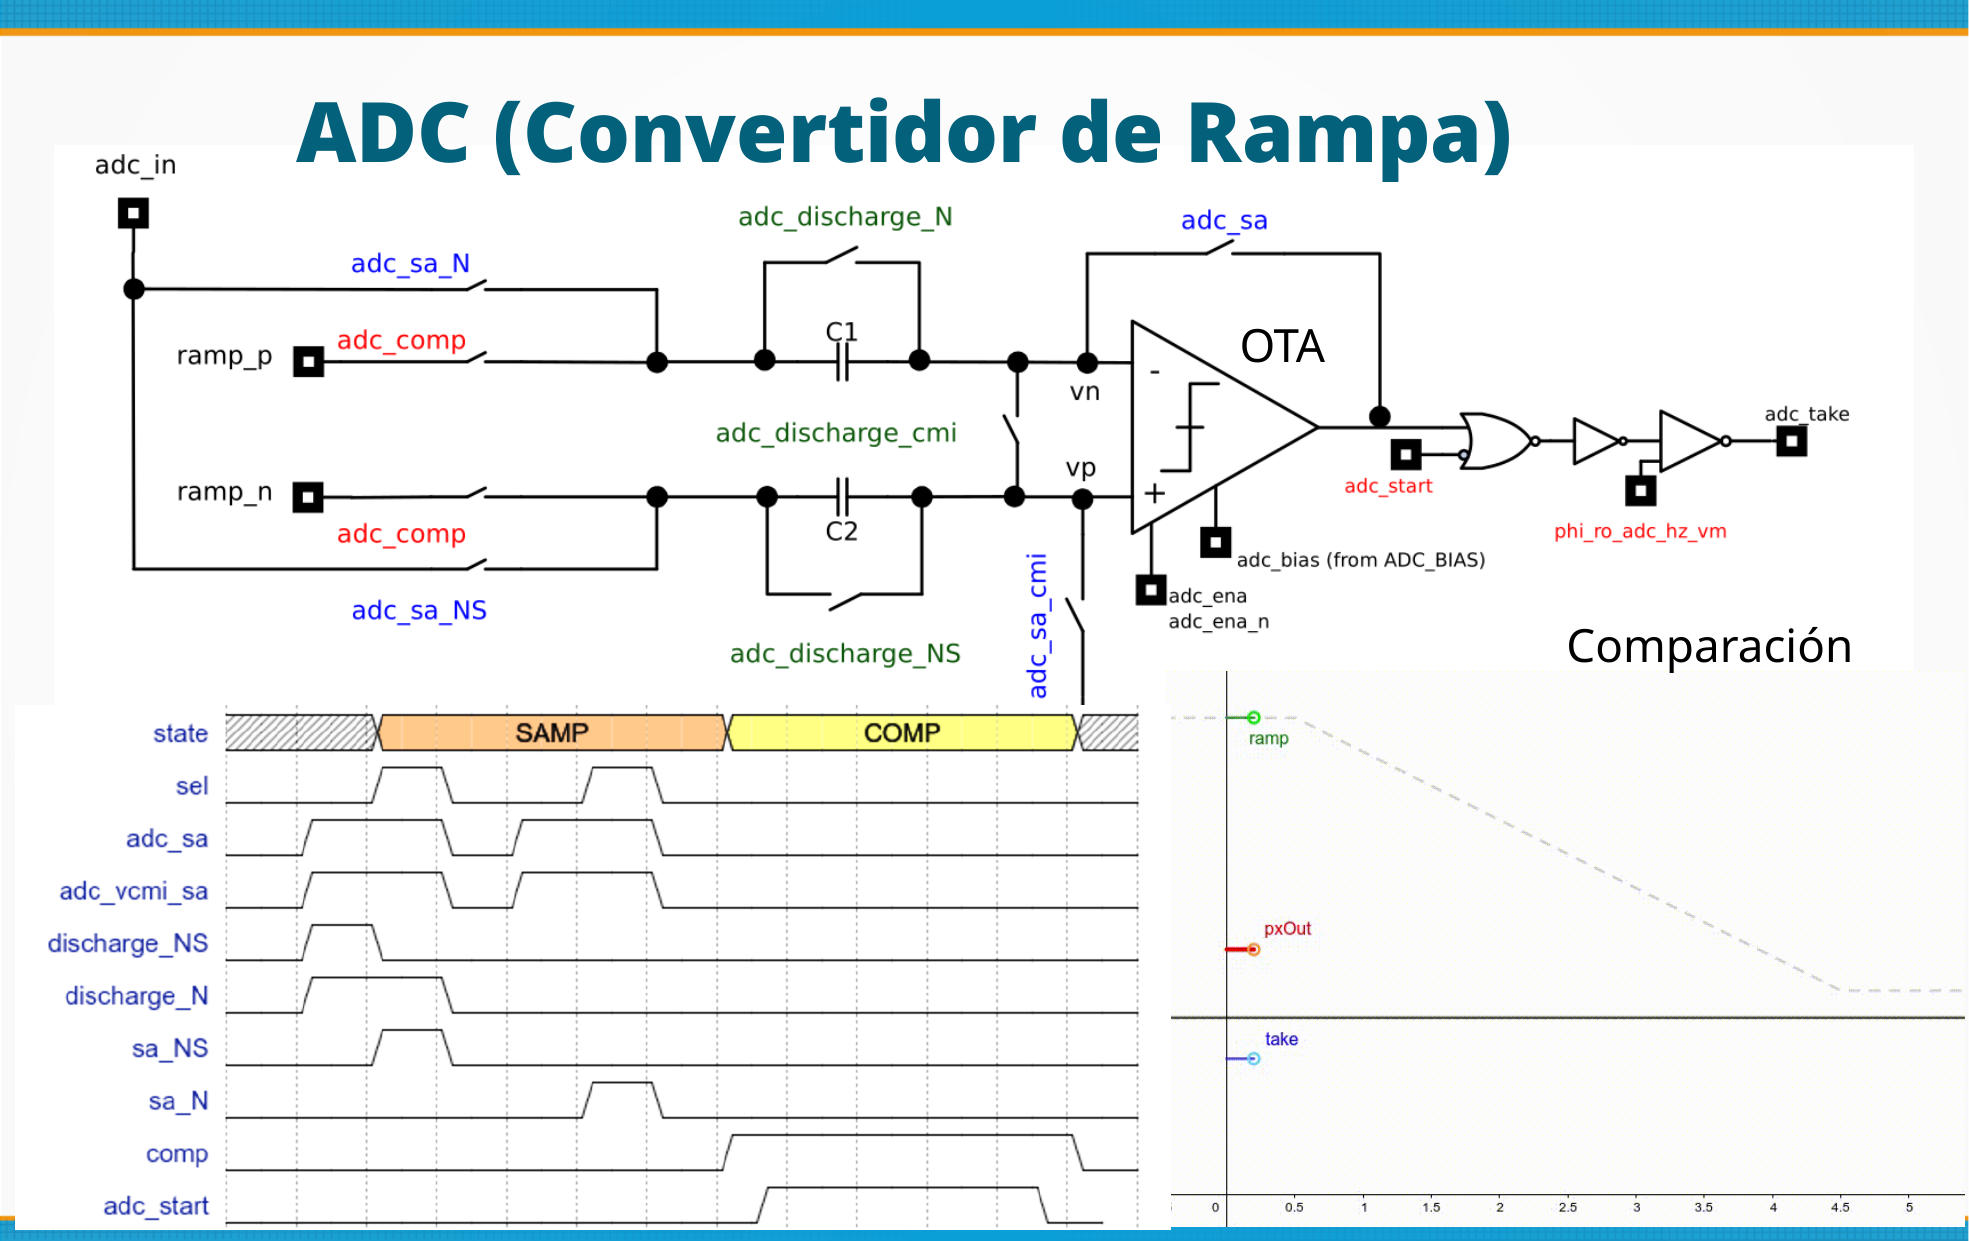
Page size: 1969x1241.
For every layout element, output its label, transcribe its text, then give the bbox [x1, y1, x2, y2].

subtitle ADC (Convertidor de Rampa) [196, 32, 1614, 227]
picture [0, 0, 1969, 1241]
text_box Comparación [1545, 600, 1876, 691]
text_box OTA [1200, 300, 1366, 391]
